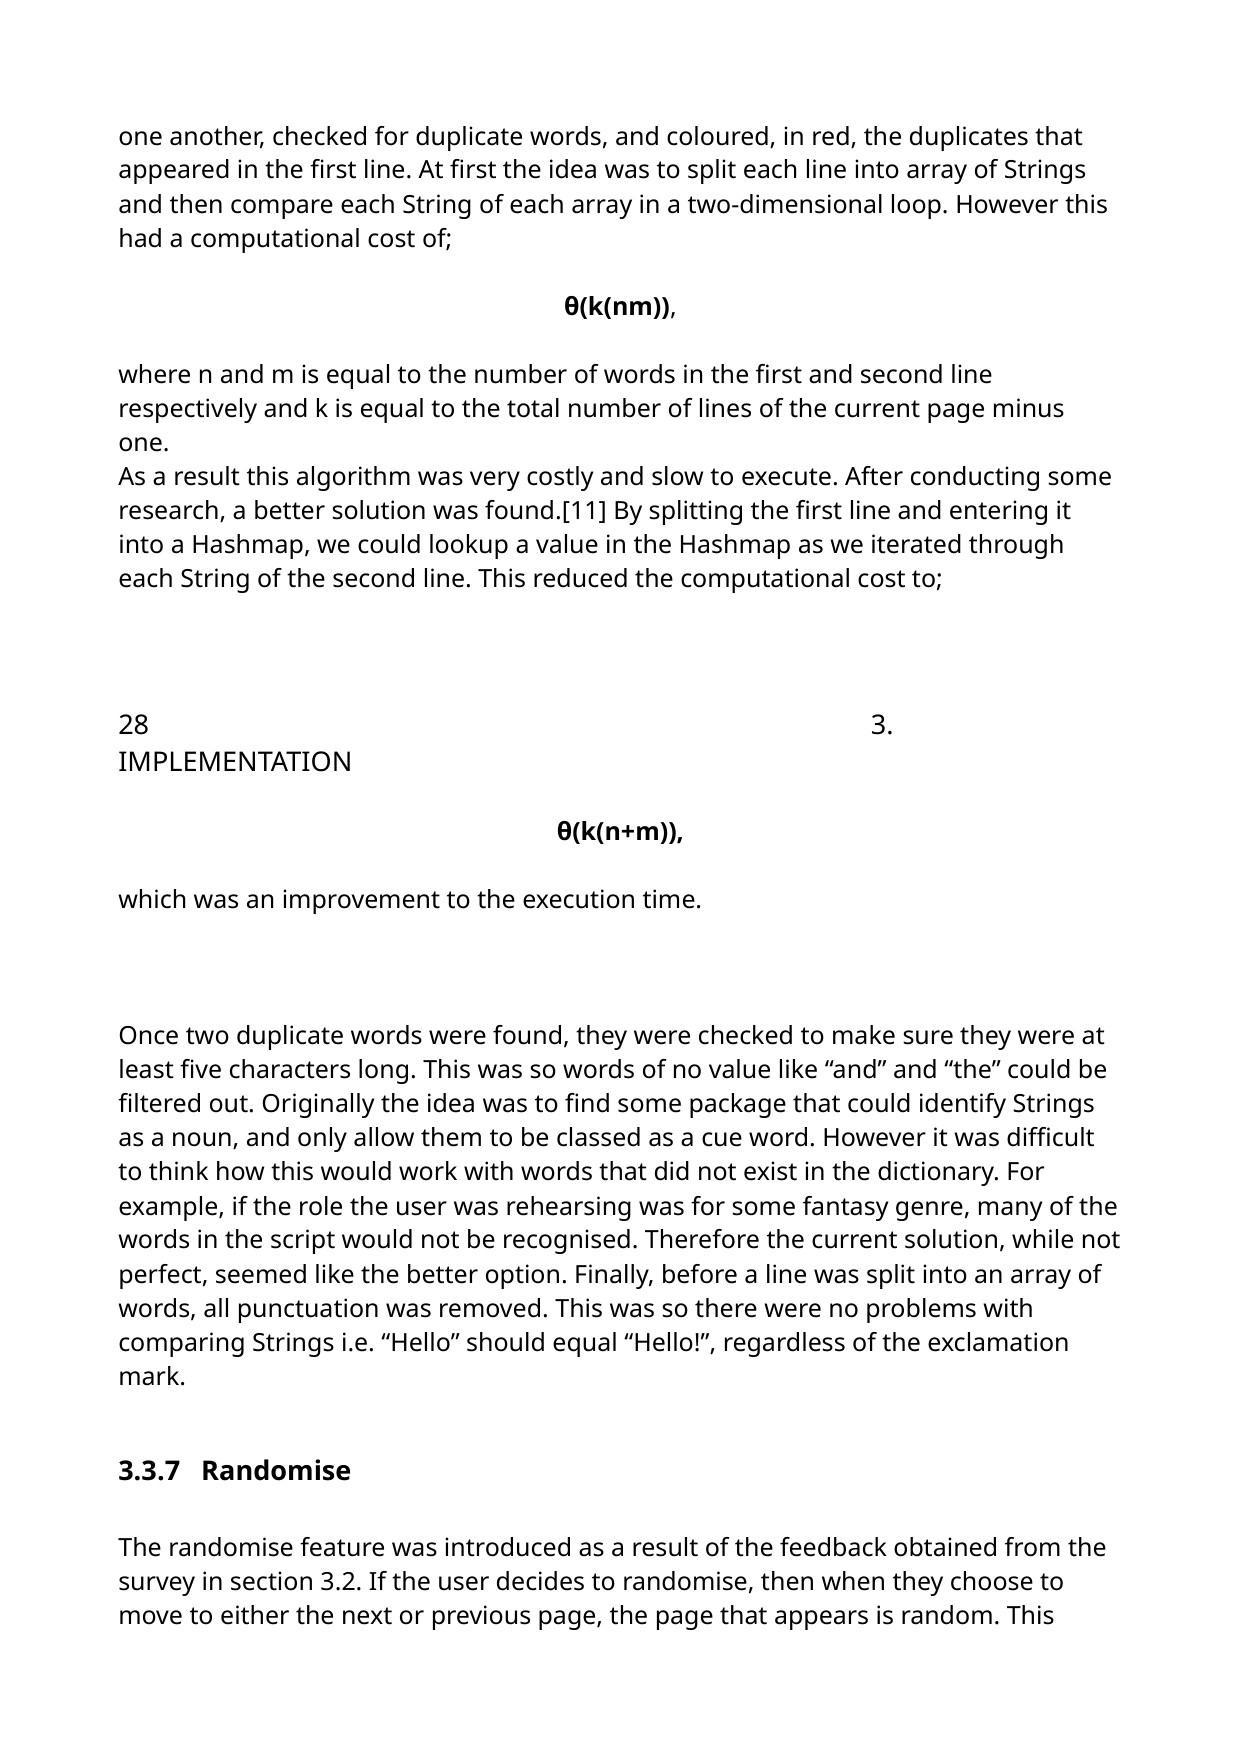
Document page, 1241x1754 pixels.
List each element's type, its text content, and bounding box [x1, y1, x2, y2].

text one another, checked for duplicate words, and coloured, in red, the duplicates that appeared in the first line. At first the idea was to split each line into array of Strings and then compare each String of each array in a two-dimensional loop. However this had a computational cost of; [118, 118, 1122, 254]
text which was an improvement to the execution time. [118, 882, 1122, 916]
text where n and m is equal to the number of words in the first and second line respectively and k is equal to the total number of lines of the current page minus one. [118, 357, 1122, 459]
text Once two duplicate words were found, they were checked to make sure they were at least five characters long. This was so words of no value like “and” and “the” could be filtered out. Originally the idea was to find some package that could identify Strings as a noun, and only allow them to be classed as a cue word. However it was difficult to think how this would work with words that did not exist in the dictionary. For example, if the role the user was rehearsing was for some fantasy genre, many of the words in the script would not be recognised. Therefore the current solution, while not perfect, seemed like the better option. Finally, before a line was split into an array of words, all punctuation was removed. This was so there were no problems with comparing Strings i.e. “Hello” should equal “Hello!”, regardless of the exclamation mark. [118, 1018, 1122, 1392]
text θ(k(nm)), [118, 288, 1122, 322]
text θ(k(n+m)), [118, 813, 1122, 847]
subtitle 3.3.7 Randomise [118, 1452, 1122, 1488]
text The randomise feature was introduced as a result of the feedback obtained from the survey in section 3.2. If the user decides to randomise, then when they choose to move to either the next or previous page, the page that appears is random. This [118, 1530, 1122, 1632]
text 28 3. IMPLEMENTATION [118, 706, 1122, 779]
text As a result this algorithm was very costly and slow to execute. After conducting some research, a better solution was found.[11] By splitting the first line and entering it into a Hashmap, we could lookup a value in the Hashmap as we iterated through each String of the second line. This reduced the computational cost to; [118, 459, 1122, 595]
